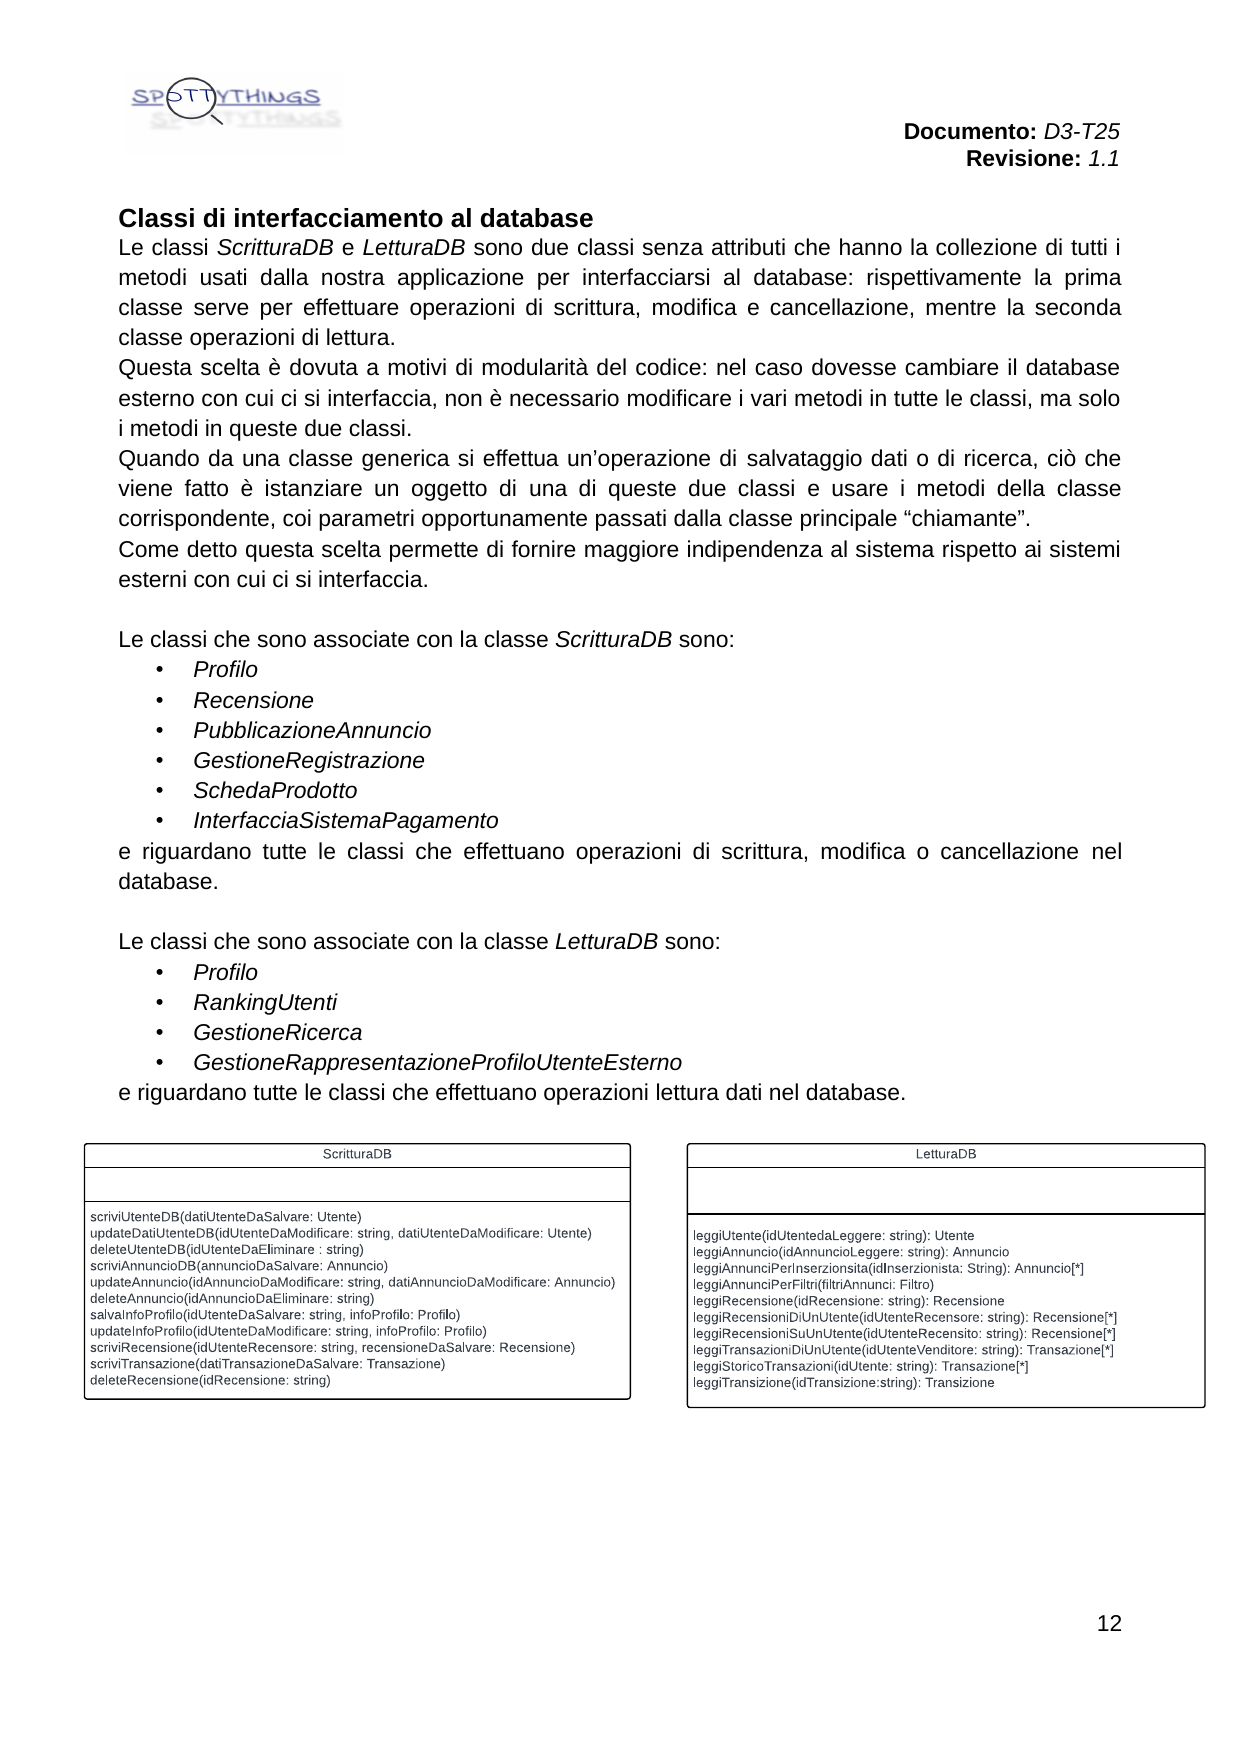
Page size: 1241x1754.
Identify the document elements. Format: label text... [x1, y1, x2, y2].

list GestioneRicerca [156, 1019, 1122, 1045]
list Recensione [156, 687, 1122, 713]
list PubblicazioneAnnuncio [156, 717, 1122, 743]
list GestioneRegistrazione [156, 747, 1122, 773]
subtitle Classi di interfacciamento al database [118, 203, 1122, 233]
text e riguardano tutte le classi che effettuano operazioni di scrittura, modifica o cancellazione nel database. [118, 838, 1122, 894]
text Come detto questa scelta permette di fornire maggiore indipendenza al sistema rispetto ai sistemi esterni con cui ci si interfaccia. [118, 536, 1122, 592]
list RankingUtenti [156, 989, 1122, 1015]
text Questa scelta è dovuta a motivi di modularità del codice: nel caso dovesse cambiare il database esterno con cui ci si interfaccia, non è necessario modificare i vari metodi in tutte le classi, ma solo i metodi in queste due classi. [118, 354, 1122, 441]
list InterfacciaSistemaPagamento [156, 807, 1122, 834]
text Le classi che sono associate con la classe LetturaDB sono: [118, 928, 1122, 954]
list SchedaProdotto [156, 777, 1122, 803]
list Profilo [156, 656, 1122, 683]
text Le classi che sono associate con la classe ScritturaDB sono: [118, 626, 1122, 652]
list Profilo [156, 958, 1122, 985]
text Quando da una classe generica si effettua un’operazione di salvataggio dati o di ricerca, ciò che viene fatto è istanziare un oggetto di una di queste due classi e usare i metodi della classe corrispondente, coi parametri opportunamente passati dalla classe principale “chiamante”. [118, 445, 1122, 532]
text Le classi ScritturaDB e LetturaDB sono due classi senza attributi che hanno la collezione di tutti i metodi usati dalla nostra applicazione per interfacciarsi al database: rispettivamente la prima classe serve per effettuare operazioni di scrittura, modifica e cancellazione, mentre la seconda classe operazioni di lettura. [118, 233, 1122, 350]
list GestioneRappresentazioneProfiloUtenteEsterno [156, 1049, 1122, 1075]
picture [123, 73, 345, 156]
text e riguardano tutte le classi che effettuano operazioni lettura dati nel database. [118, 1079, 1122, 1106]
